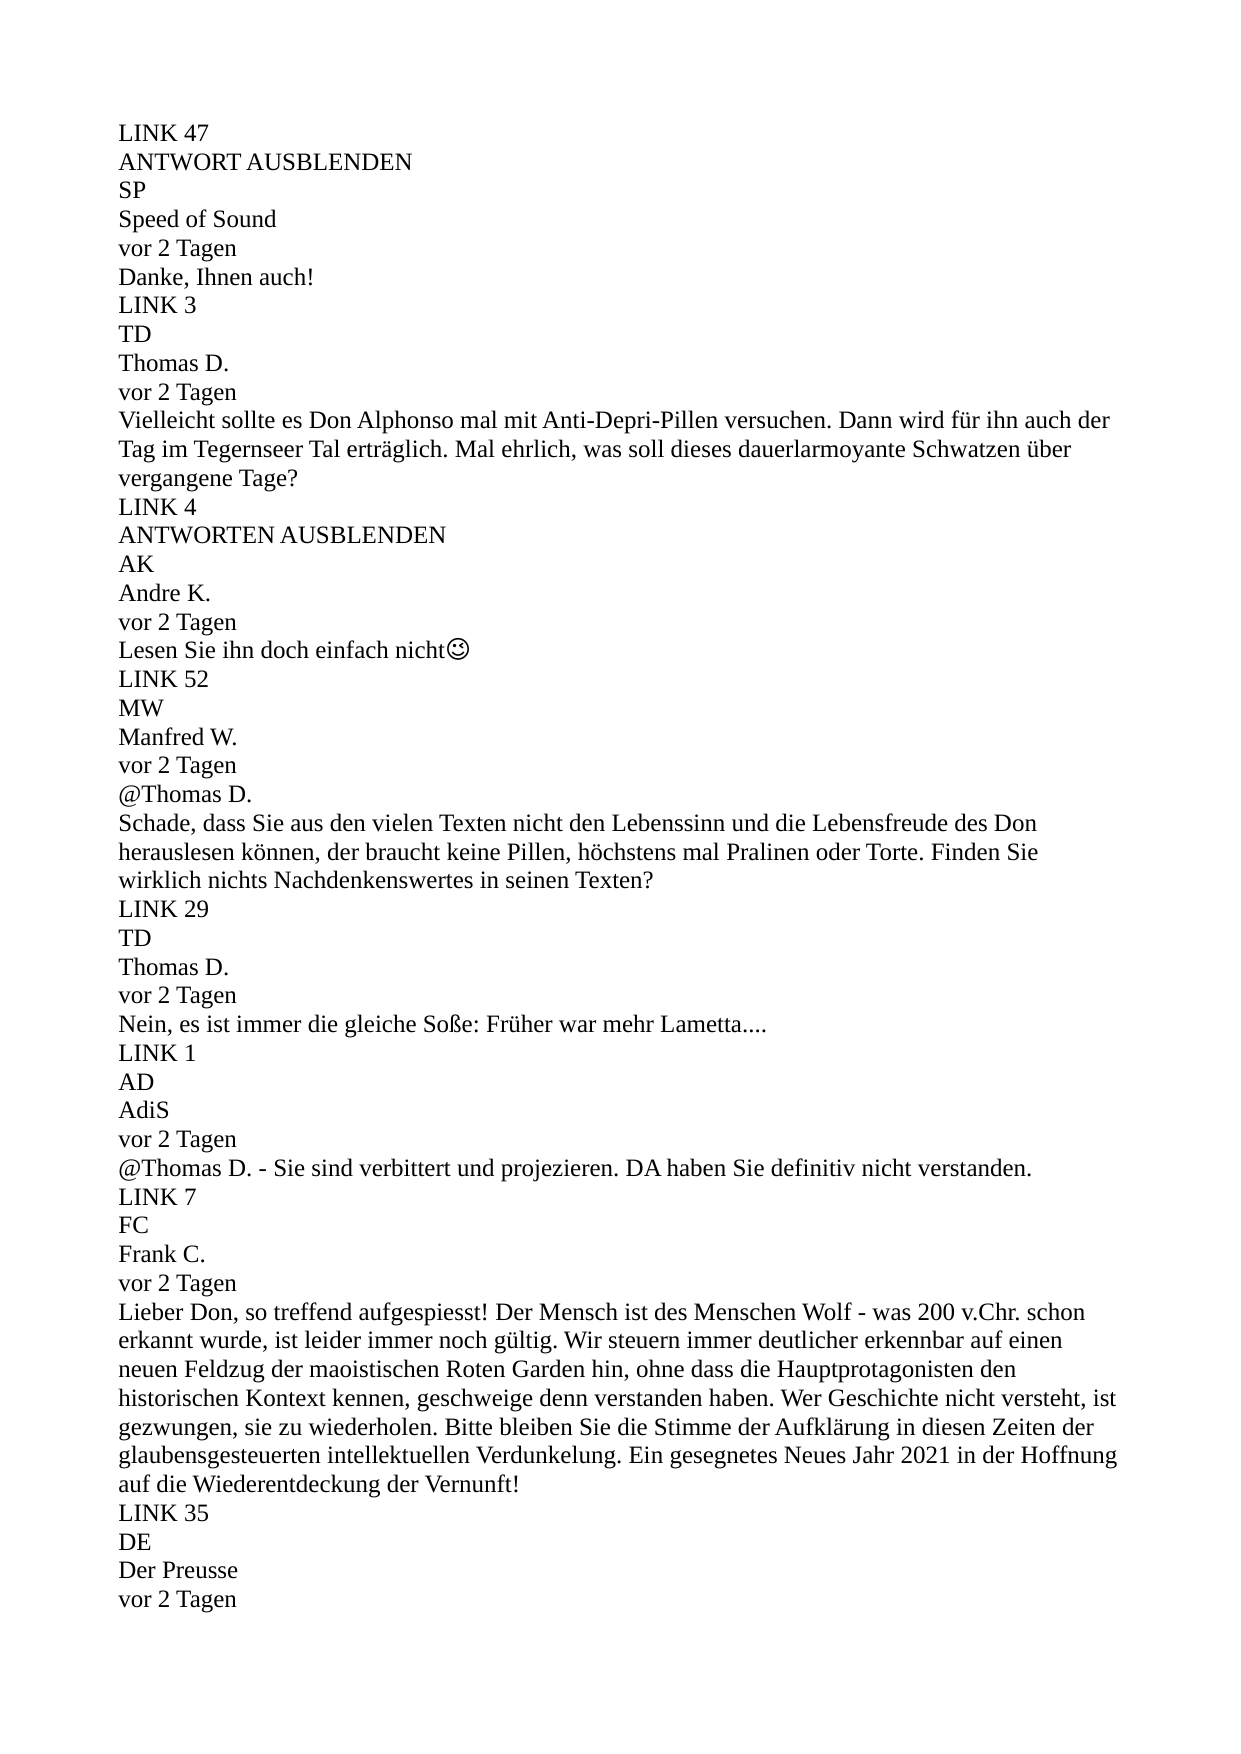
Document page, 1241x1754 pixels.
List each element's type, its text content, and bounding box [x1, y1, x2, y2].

text MW [118, 693, 1122, 722]
text AK [118, 549, 1122, 578]
text Lesen Sie ihn doch einfach nicht😉 [118, 636, 1122, 664]
text vor 2 Tagen [118, 607, 1122, 636]
text vor 2 Tagen [118, 751, 1122, 779]
text LINK 52 [118, 664, 1122, 693]
text Der Preusse [118, 1556, 1122, 1584]
text Schade, dass Sie aus den vielen Texten nicht den Lebenssinn und die Lebensfreude des Don herauslesen können, der braucht keine Pillen, höchstens mal Pralinen oder Torte. Finden Sie wirklich nichts Nachdenkenswertes in seinen Texten? [118, 808, 1122, 894]
text Thomas D. [118, 952, 1122, 981]
text LINK 35 [118, 1498, 1122, 1527]
text Frank C. [118, 1239, 1122, 1268]
text TD [118, 319, 1122, 348]
text Speed of Sound [118, 204, 1122, 233]
text ANTWORTEN AUSBLENDEN [118, 521, 1122, 549]
text vor 2 Tagen [118, 1124, 1122, 1153]
text Lieber Don, so treffend aufgespiesst! Der Mensch ist des Menschen Wolf - was 200 v.Chr. schon erkannt wurde, ist leider immer noch gültig. Wir steuern immer deutlicher erkennbar auf einen neuen Feldzug der maoistischen Roten Garden hin, ohne dass die Hauptprotagonisten den historischen Kontext kennen, geschweige denn verstanden haben. Wer Geschichte nicht versteht, ist gezwungen, sie zu wiederholen. Bitte bleiben Sie die Stimme der Aufklärung in diesen Zeiten der glaubensgesteuerten intellektuellen Verdunkelung. Ein gesegnetes Neues Jahr 2021 in der Hoffnung auf die Wiederentdeckung der Vernunft! [118, 1297, 1122, 1498]
text Nein, es ist immer die gleiche Soße: Früher war mehr Lametta.... [118, 1009, 1122, 1038]
text LINK 1 [118, 1038, 1122, 1067]
text vor 2 Tagen [118, 377, 1122, 406]
text TD [118, 923, 1122, 952]
text ANTWORT AUSBLENDEN [118, 147, 1122, 176]
text Thomas D. [118, 348, 1122, 377]
text LINK 29 [118, 894, 1122, 923]
text SP [118, 176, 1122, 204]
text Manfred W. [118, 722, 1122, 751]
text Danke, Ihnen auch! [118, 262, 1122, 291]
text vor 2 Tagen [118, 1268, 1122, 1297]
text vor 2 Tagen [118, 1584, 1122, 1613]
text AdiS [118, 1096, 1122, 1124]
text @Thomas D. - Sie sind verbittert und projezieren. DA haben Sie definitiv nicht verstanden. [118, 1153, 1122, 1182]
text LINK 47 [118, 118, 1122, 147]
text LINK 4 [118, 492, 1122, 521]
text LINK 3 [118, 291, 1122, 319]
text AD [118, 1067, 1122, 1096]
text vor 2 Tagen [118, 233, 1122, 262]
text vor 2 Tagen [118, 981, 1122, 1009]
text DE [118, 1527, 1122, 1556]
text @Thomas D. [118, 779, 1122, 808]
text FC [118, 1211, 1122, 1239]
text Vielleicht sollte es Don Alphonso mal mit Anti-Depri-Pillen versuchen. Dann wird für ihn auch der Tag im Tegernseer Tal erträglich. Mal ehrlich, was soll dieses dauerlarmoyante Schwatzen über vergangene Tage? [118, 406, 1122, 492]
text LINK 7 [118, 1182, 1122, 1211]
text Andre K. [118, 578, 1122, 607]
